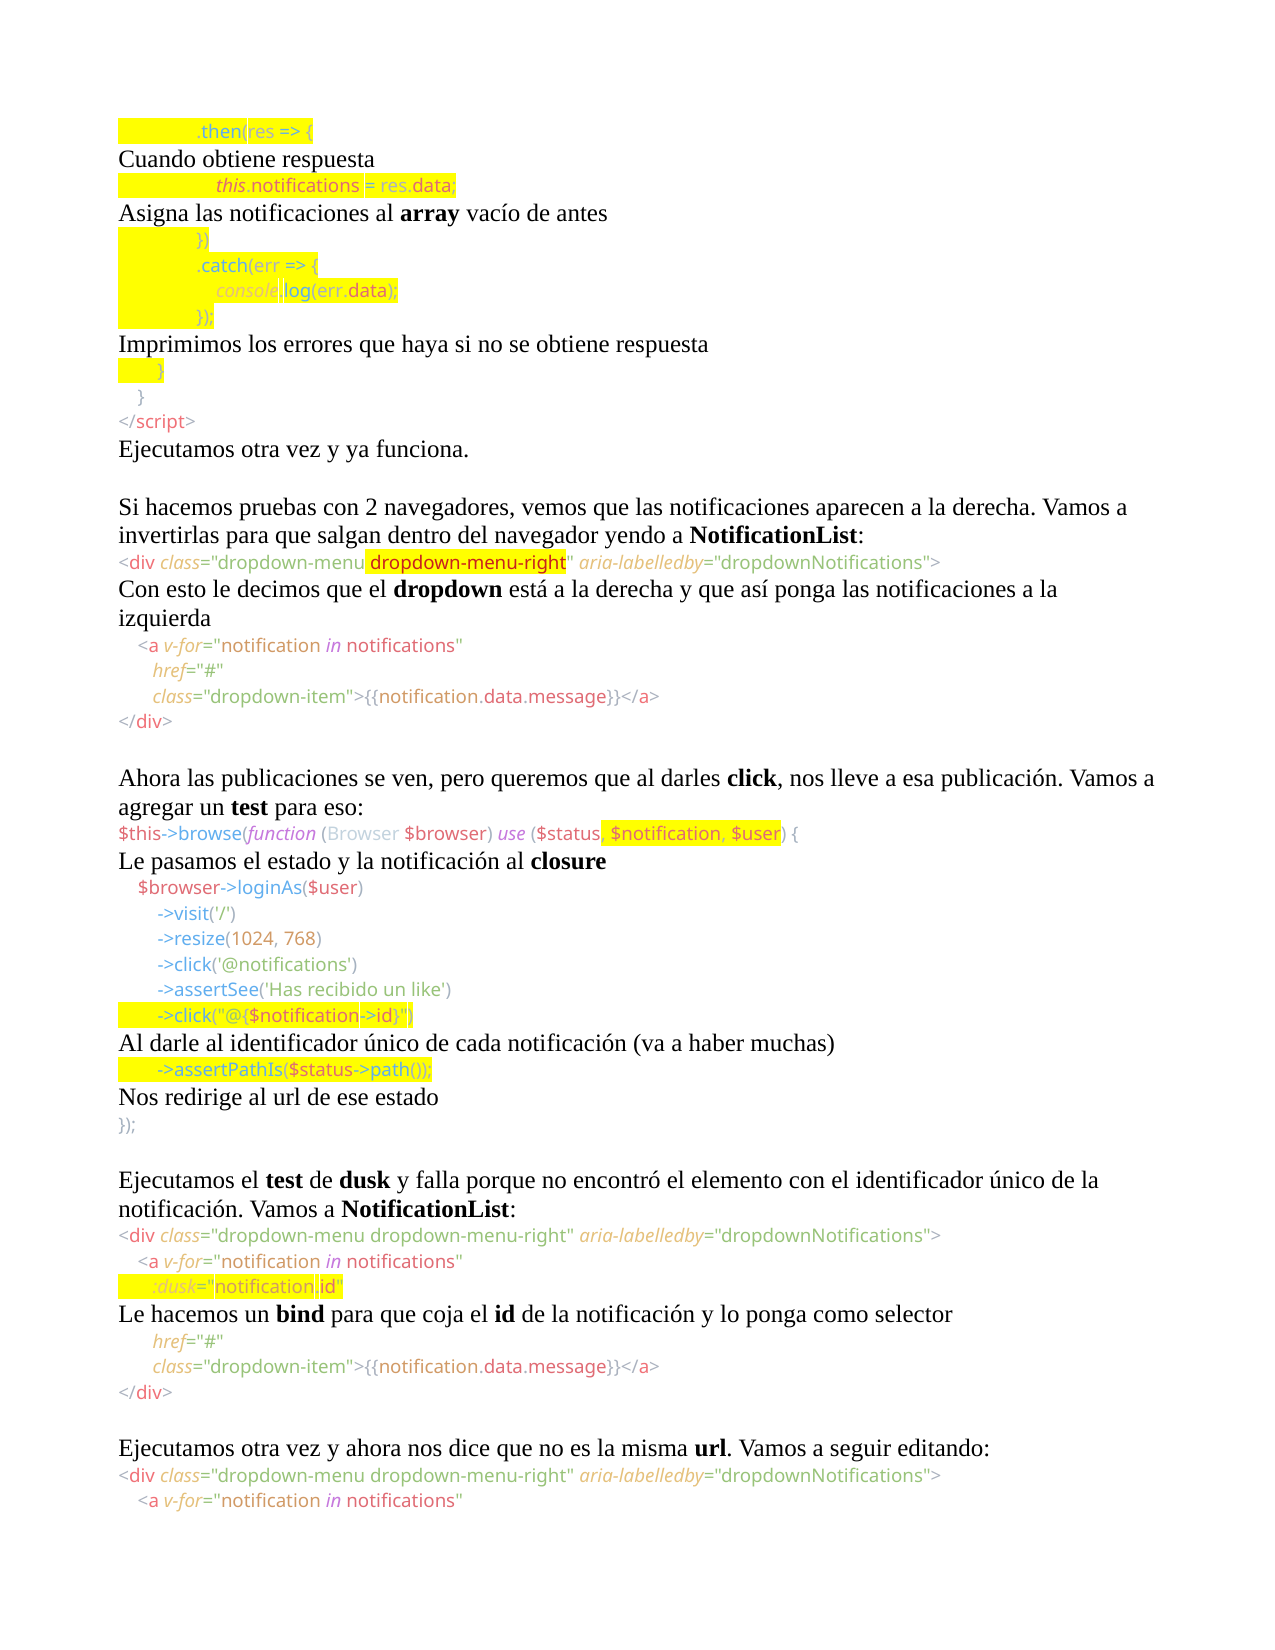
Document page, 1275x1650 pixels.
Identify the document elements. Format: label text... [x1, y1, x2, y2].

text $browser->loginAs($user) ->visit('/') ->resize(1024, 768) ->click('@notifications') ->assertSee('Has recibido un like') ->click("@{$notification->id}") Al darle al identificador único de cada notificación (va a haber muchas) [118, 875, 1157, 1057]
text Ahora las publicaciones se ven, pero queremos que al darles click, nos lleve a esa publicación. Vamos a agregar un test para eso: [118, 763, 1157, 820]
text }) .catch(err => { console.log(err.data); }); Imprimimos los errores que haya si no se obtiene respuesta [118, 227, 1157, 357]
text Nos redirige al url de ese estado }); [118, 1082, 1157, 1136]
text ->assertPathIs($status->path()); [118, 1057, 1157, 1082]
text <a v-for="notification in notifications" href="#" class="dropdown-item">{{notification.data.message}}</a> </div> [118, 632, 1157, 734]
text <div class="dropdown-menu dropdown-menu-right" aria-labelledby="dropdownNotifications"> Con esto le decimos que el dropdown está a la derecha y que así ponga las notificaciones a la izquierda [118, 549, 1157, 632]
text Ejecutamos otra vez y ya funciona. [118, 434, 1157, 463]
text <div class="dropdown-menu dropdown-menu-right" aria-labelledby="dropdownNotifications"> <a v-for="notification in notifications" :dusk="notification.id" Le hacemos un bind para que coja el id de la notificación y lo ponga como selector [118, 1223, 1157, 1328]
text href="#" class="dropdown-item">{{notification.data.message}}</a> </div> [118, 1328, 1157, 1404]
text } } </script> [118, 357, 1157, 434]
text Ejecutamos otra vez y ahora nos dice que no es la misma url. Vamos a seguir editando: [118, 1433, 1157, 1462]
text .then(res => { Cuando obtiene respuesta [118, 118, 1157, 172]
text $this->browse(function (Browser $browser) use ($status, $notification, $user) { Le pasamos el estado y la notificación al closure [118, 820, 1157, 875]
text <div class="dropdown-menu dropdown-menu-right" aria-labelledby="dropdownNotifications"> <a v-for="notification in notifications" [118, 1462, 1157, 1513]
text Ejecutamos el test de dusk y falla porque no encontró el elemento con el identificador único de la notificación. Vamos a NotificationList: [118, 1165, 1157, 1223]
text this.notifications = res.data; Asigna las notificaciones al array vacío de antes [118, 172, 1157, 227]
text Si hacemos pruebas con 2 navegadores, vemos que las notificaciones aparecen a la derecha. Vamos a invertirlas para que salgan dentro del navegador yendo a NotificationList: [118, 492, 1157, 549]
